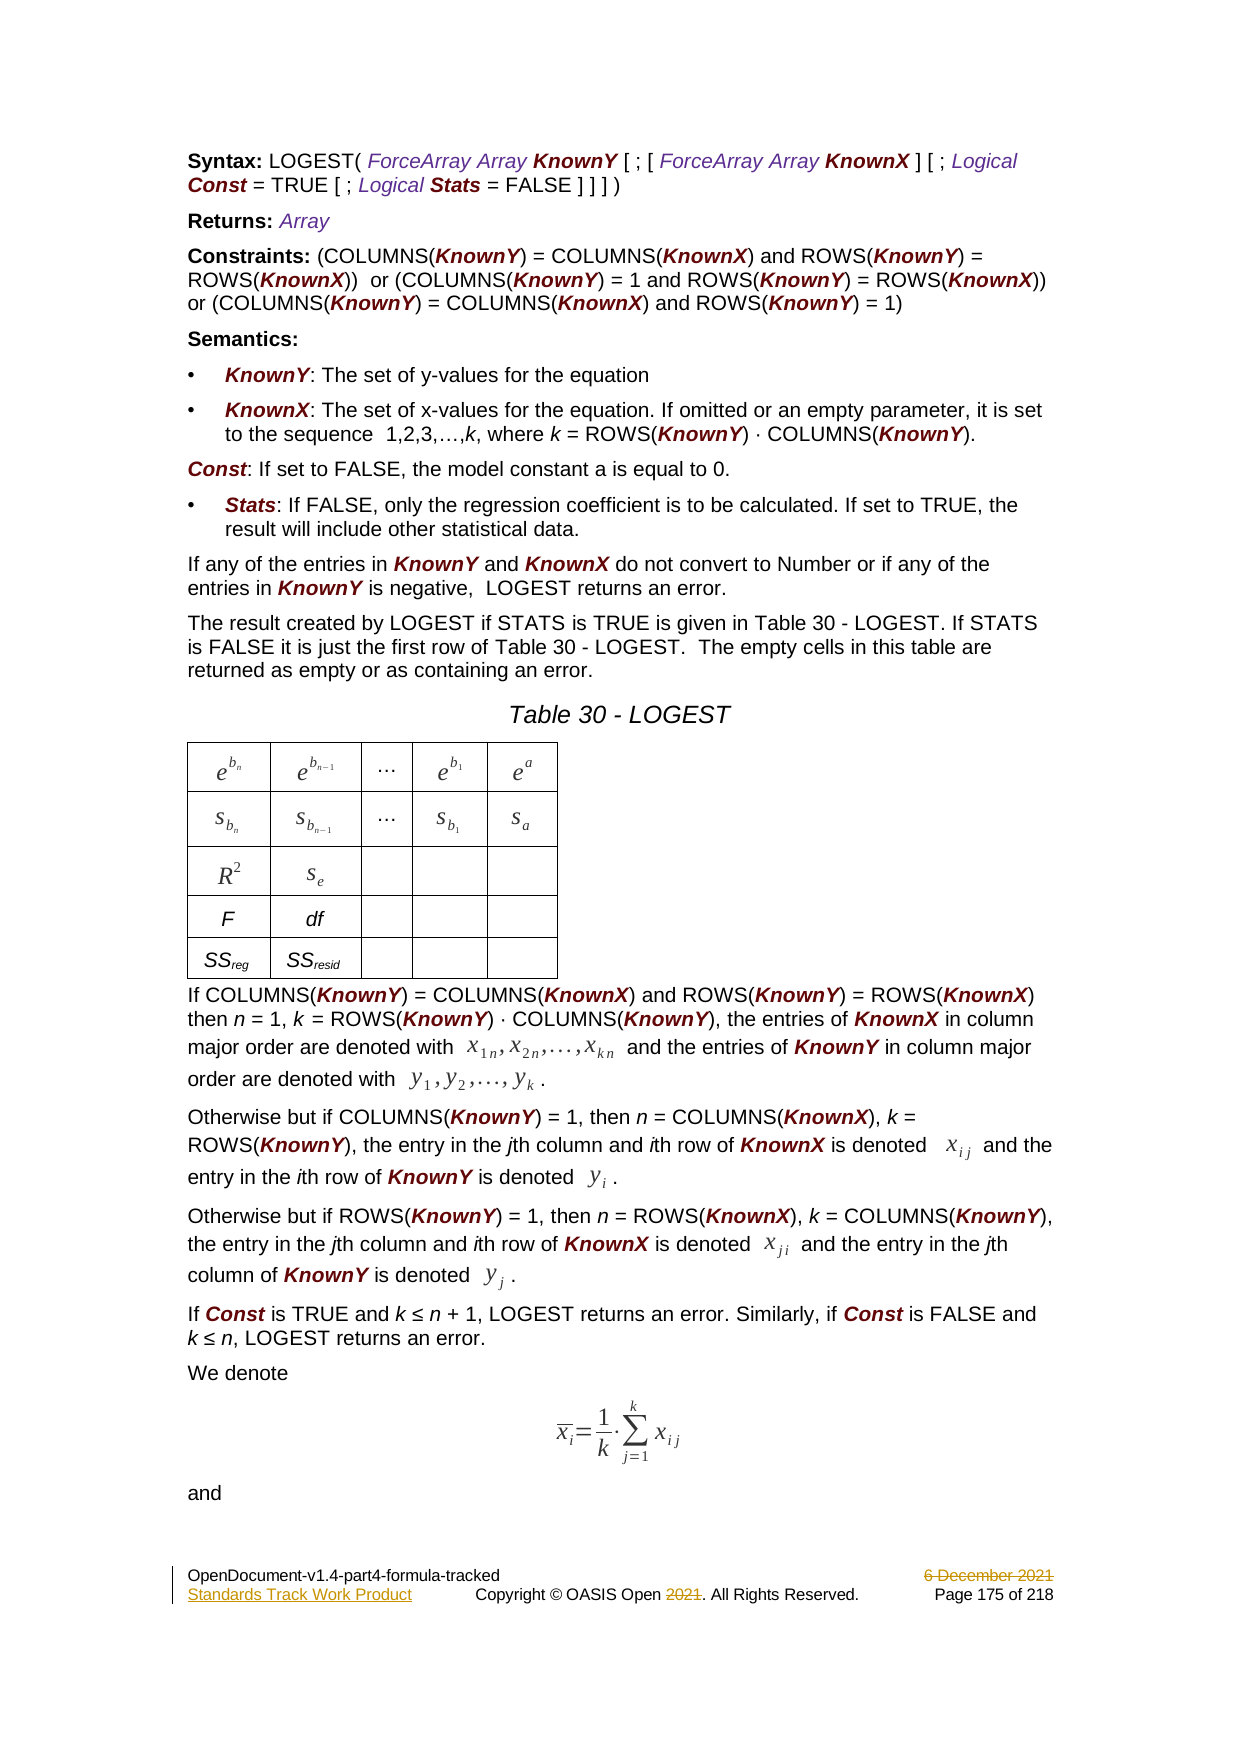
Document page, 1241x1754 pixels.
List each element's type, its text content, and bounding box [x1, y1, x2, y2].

text We denote [187, 1362, 1053, 1385]
table_cell [413, 847, 487, 895]
text If Const is TRUE and k ≤ n + 1, LOGEST returns an error. Similarly, if Const is FALSE and k ≤ n, LOGEST returns an error. [187, 1302, 1053, 1349]
text Otherwise but if ROWS(KnownY) = 1, then n = ROWS(KnownX), k = COLUMNS(KnownY), the entry in the jth column and ith row of KnownX is denoted and the entry in the jth column of KnownY is denoted . [187, 1204, 1053, 1290]
table_cell [362, 847, 412, 895]
table_cell SSresid [271, 938, 361, 978]
table_header [488, 743, 557, 791]
text and [187, 1481, 1053, 1505]
text Table 30 - LOGEST [187, 701, 1053, 729]
table_cell [362, 938, 412, 978]
text Semantics: [187, 327, 1053, 351]
table_cell [413, 792, 487, 846]
table_cell [488, 896, 557, 937]
table_cell [488, 792, 557, 846]
table_cell [271, 792, 361, 846]
table_cell [413, 896, 487, 937]
table_cell [188, 847, 270, 895]
text Const: If set to FALSE, the model constant a is equal to 0. [187, 458, 1053, 481]
table_cell [271, 847, 361, 895]
list KnownY: The set of y-values for the equation [187, 363, 1053, 387]
table_cell [413, 938, 487, 978]
table_cell SSreg [188, 938, 270, 978]
table_cell [488, 847, 557, 895]
table_header [188, 743, 270, 791]
table_cell … [362, 792, 412, 846]
table_header … [362, 743, 412, 791]
table_header [271, 743, 361, 791]
text Returns: Array [187, 209, 1053, 233]
text The result created by LOGEST if STATS is TRUE is given in Table 30 - LOGEST. If STATS is FALSE it is just the first row of Table 30 - LOGEST. The empty cells in this table are returned as empty or as containing an error. [187, 612, 1053, 682]
list Stats: If FALSE, only the regression coefficient is to be calculated. If set to TRUE, the result will include other statistical data. [187, 493, 1053, 541]
table_cell [188, 792, 270, 846]
text If COLUMNS(KnownY) = COLUMNS(KnownX) and ROWS(KnownY) = ROWS(KnownX) then n = 1, k = ROWS(KnownY) ∙ COLUMNS(KnownY), the entries of KnownX in column major order are denoted with and the entries of KnownY in column major order are denoted with . [187, 984, 1053, 1094]
text Otherwise but if COLUMNS(KnownY) = 1, then n = COLUMNS(KnownX), k = ROWS(KnownY), the entry in the jth column and ith row of KnownX is denoted and the entry in the ith row of KnownY is denoted . [187, 1106, 1053, 1192]
list KnownX: The set of x-values for the equation. If omitted or an empty parameter, it is set to the sequence 1,2,3,…,k, where k = ROWS(KnownY) ∙ COLUMNS(KnownY). [187, 399, 1053, 446]
table_cell [362, 896, 412, 937]
table_header [413, 743, 487, 791]
table_cell F [188, 896, 270, 937]
table_cell df [271, 896, 361, 937]
text Syntax: LOGEST( ForceArray Array KnownY [ ; [ ForceArray Array KnownX ] [ ; Logical Const = TRUE [ ; Logical Stats = FALSE ] ] ] ) [187, 150, 1053, 197]
text Constraints: (COLUMNS(KnownY) = COLUMNS(KnownX) and ROWS(KnownY) = ROWS(KnownX)) or (COLUMNS(KnownY) = 1 and ROWS(KnownY) = ROWS(KnownX)) or (COLUMNS(KnownY) = COLUMNS(KnownX) and ROWS(KnownY) = 1) [187, 245, 1053, 315]
text If any of the entries in KnownY and KnownX do not convert to Number or if any of the entries in KnownY is negative, LOGEST returns an error. [187, 553, 1053, 600]
table_cell [488, 938, 557, 978]
